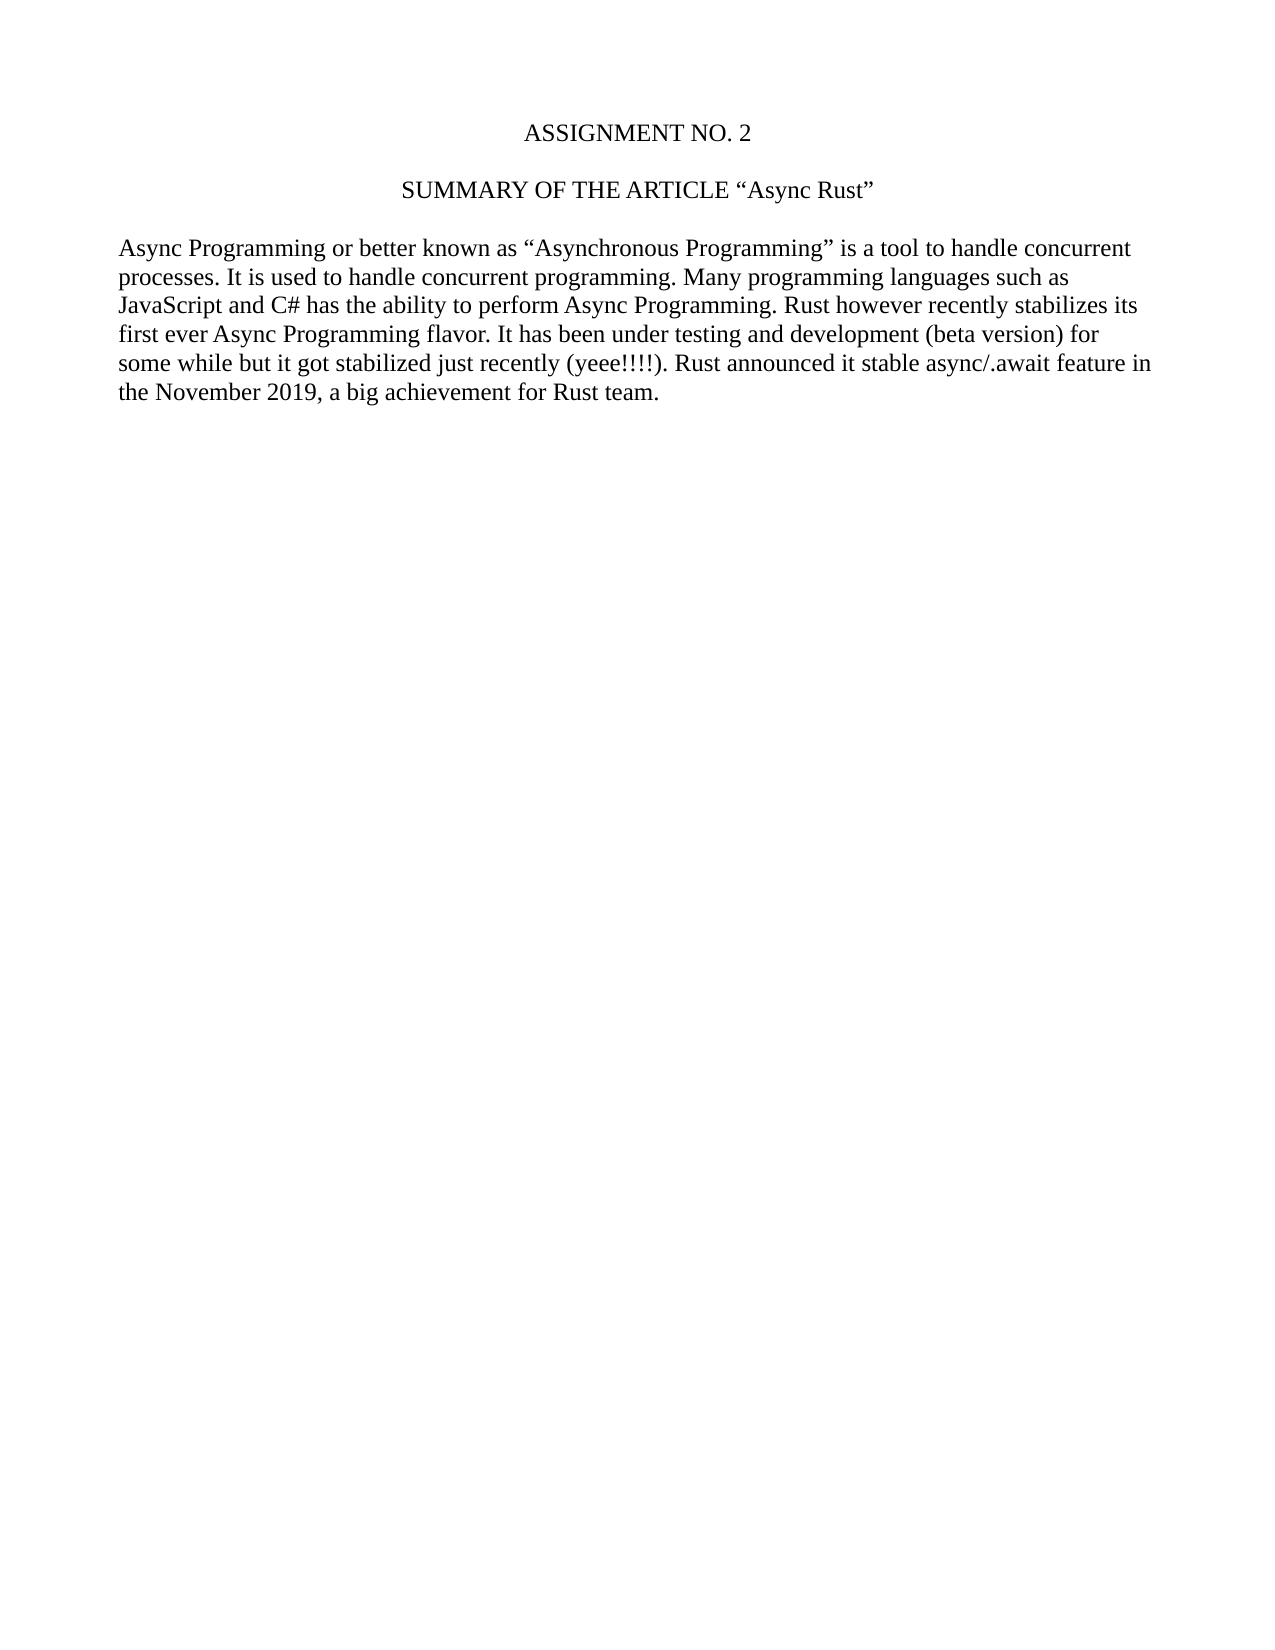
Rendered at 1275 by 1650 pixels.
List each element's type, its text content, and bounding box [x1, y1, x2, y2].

text ASSIGNMENT NO. 2 [118, 118, 1157, 147]
text SUMMARY OF THE ARTICLE “Async Rust” [118, 176, 1157, 204]
text Async Programming or better known as “Asynchronous Programming” is a tool to handle concurrent processes. It is used to handle concurrent programming. Many programming languages such as JavaScript and C# has the ability to perform Async Programming. Rust however recently stabilizes its first ever Async Programming flavor. It has been under testing and development (beta version) for some while but it got stabilized just recently (yeee!!!!). Rust announced it stable async/.await feature in the November 2019, a big achievement for Rust team. [118, 233, 1157, 406]
